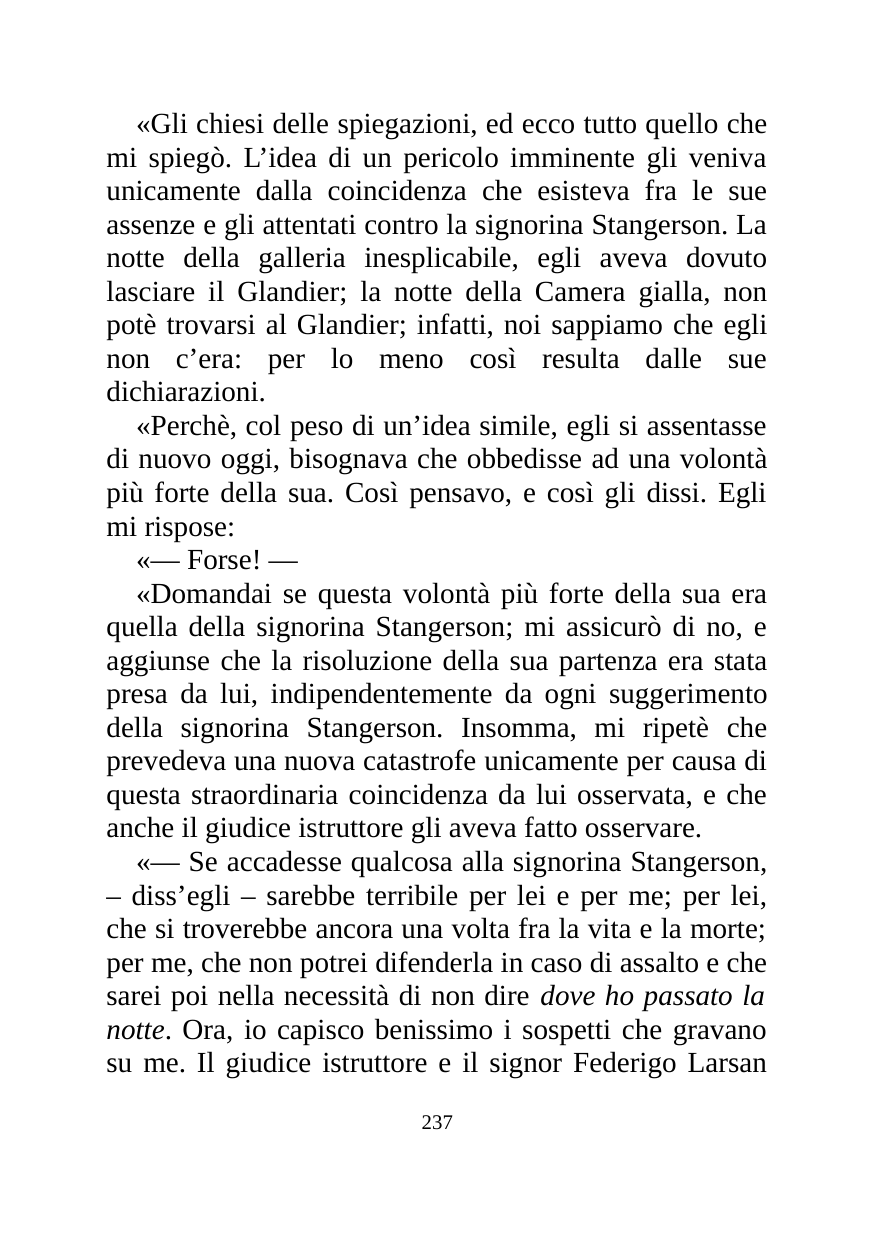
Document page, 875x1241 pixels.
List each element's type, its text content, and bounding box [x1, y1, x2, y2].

text «— Se accadesse qualcosa alla signorina Stangerson, – diss’egli – sarebbe terribile per lei e per me; per lei, che si troverebbe ancora una volta fra la vita e la morte; per me, che non potrei difenderla in caso di assalto e che sarei poi nella necessità di non dire dove ho passato la notte. Ora, io capisco benissimo i sospetti che gravano su me. Il giudice istruttore e il signor Federigo Larsan [106, 844, 768, 1079]
text «Domandai se questa volontà più forte della sua era quella della signorina Stangerson; mi assicurò di no, e aggiunse che la risoluzione della sua partenza era stata presa da lui, indipendentemente da ogni suggerimento della signorina Stangerson. Insomma, mi ripetè che prevedeva una nuova catastrofe unicamente per causa di questa straordinaria coincidenza da lui osservata, e che anche il giudice istruttore gli aveva fatto osservare. [106, 576, 768, 844]
text «— Forse! — [106, 542, 768, 576]
text «Gli chiesi delle spiegazioni, ed ecco tutto quello che mi spiegò. L’idea di un pericolo imminente gli veniva unicamente dalla coincidenza che esisteva fra le sue assenze e gli attentati contro la signorina Stangerson. La notte della galleria inesplicabile, egli aveva dovuto lasciare il Glandier; la notte della Camera gialla, non potè trovarsi al Glandier; infatti, noi sappiamo che egli non c’era: per lo meno così resulta dalle sue dichiarazioni. [106, 106, 768, 408]
text «Perchè, col peso di un’idea simile, egli si assentasse di nuovo oggi, bisognava che obbedisse ad una volontà più forte della sua. Così pensavo, e così gli dissi. Egli mi rispose: [106, 408, 768, 542]
